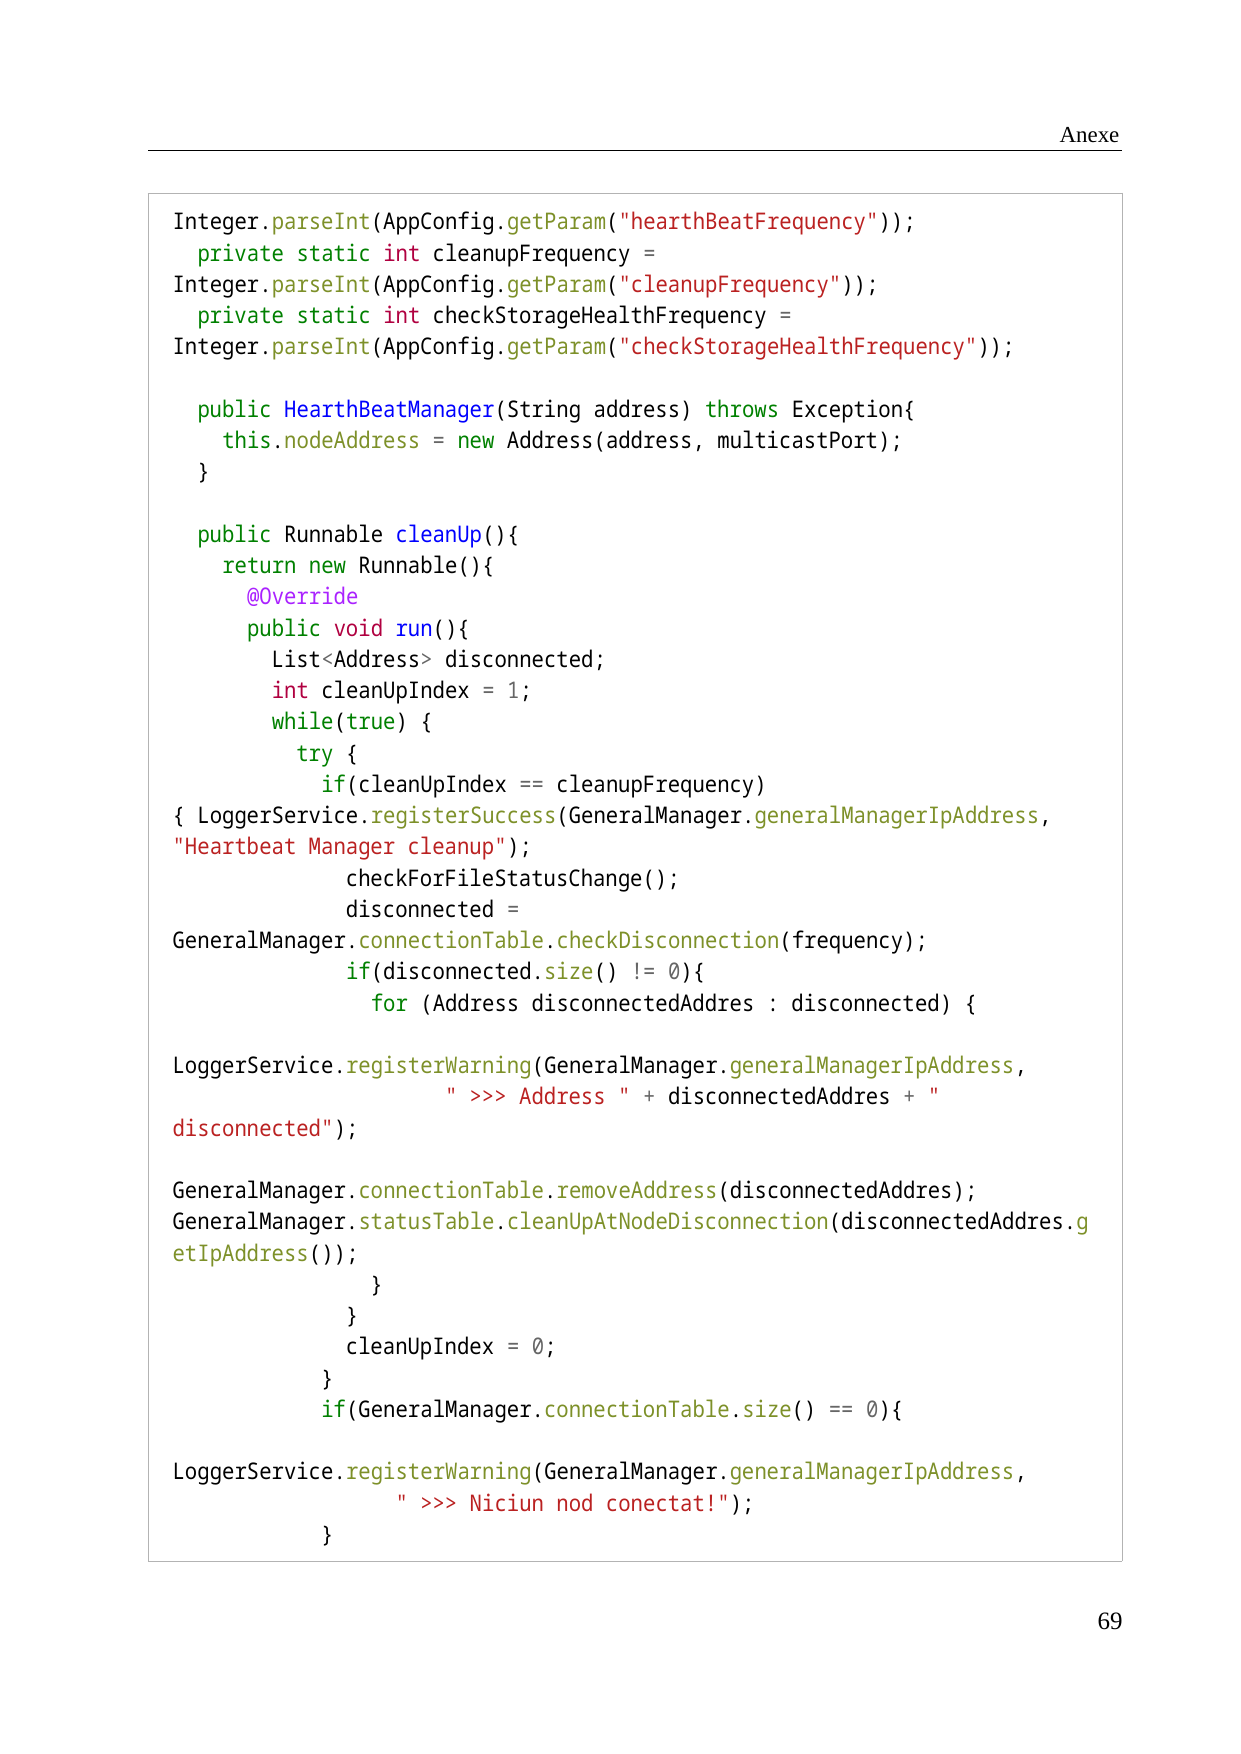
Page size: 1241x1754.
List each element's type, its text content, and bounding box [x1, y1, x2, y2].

text return new Runnable(){ [149, 536, 1122, 568]
text this.nodeAddress = new Address(address, multicastPort); [149, 411, 1122, 443]
text LoggerService.registerWarning(GeneralManager.generalManagerIpAddress, [149, 1005, 1122, 1068]
text " >>> Niciun nod conectat!"); [149, 1474, 1122, 1505]
text } [149, 1505, 1122, 1561]
text List<Address> disconnected; [149, 630, 1122, 661]
text private static int cleanupFrequency = Integer.parseInt(AppConfig.getParam("cleanupFrequency")); [149, 224, 1122, 286]
text try { [149, 724, 1122, 755]
text if(GeneralManager.connectionTable.size() == 0){ [149, 1380, 1122, 1411]
text private static int checkStorageHealthFrequency = Integer.parseInt(AppConfig.getParam("checkStorageHealthFrequency")); [149, 286, 1122, 361]
text while(true) { [149, 693, 1122, 724]
text LoggerService.registerWarning(GeneralManager.generalManagerIpAddress, [149, 1411, 1122, 1474]
text } [149, 1286, 1122, 1318]
text cleanUpIndex = 0; [149, 1318, 1122, 1349]
text } [149, 443, 1122, 486]
text for (Address disconnectedAddres : disconnected) { [149, 974, 1122, 1005]
text public void run(){ [149, 599, 1122, 630]
text } [149, 1349, 1122, 1380]
text if(cleanUpIndex == cleanupFrequency){ LoggerService.registerSuccess(GeneralManager.generalManagerIpAddress, "Heartbeat Manager cleanup"); [149, 755, 1122, 849]
text GeneralManager.connectionTable.removeAddress(disconnectedAddres); GeneralManager.statusTable.cleanUpAtNodeDisconnection(disconnectedAddres.getIpAddress()); [149, 1130, 1122, 1255]
text disconnected = GeneralManager.connectionTable.checkDisconnection(frequency); [149, 880, 1122, 943]
text @Override [149, 568, 1122, 599]
text if(disconnected.size() != 0){ [149, 943, 1122, 974]
text Integer.parseInt(AppConfig.getParam("hearthBeatFrequency")); [149, 194, 1122, 224]
text int cleanUpIndex = 1; [149, 661, 1122, 693]
text " >>> Address " + disconnectedAddres + " disconnected"); [149, 1068, 1122, 1130]
text } [149, 1255, 1122, 1286]
text public Runnable cleanUp(){ [149, 505, 1122, 536]
text public HearthBeatManager(String address) throws Exception{ [149, 380, 1122, 411]
text checkForFileStatusChange(); [149, 849, 1122, 880]
